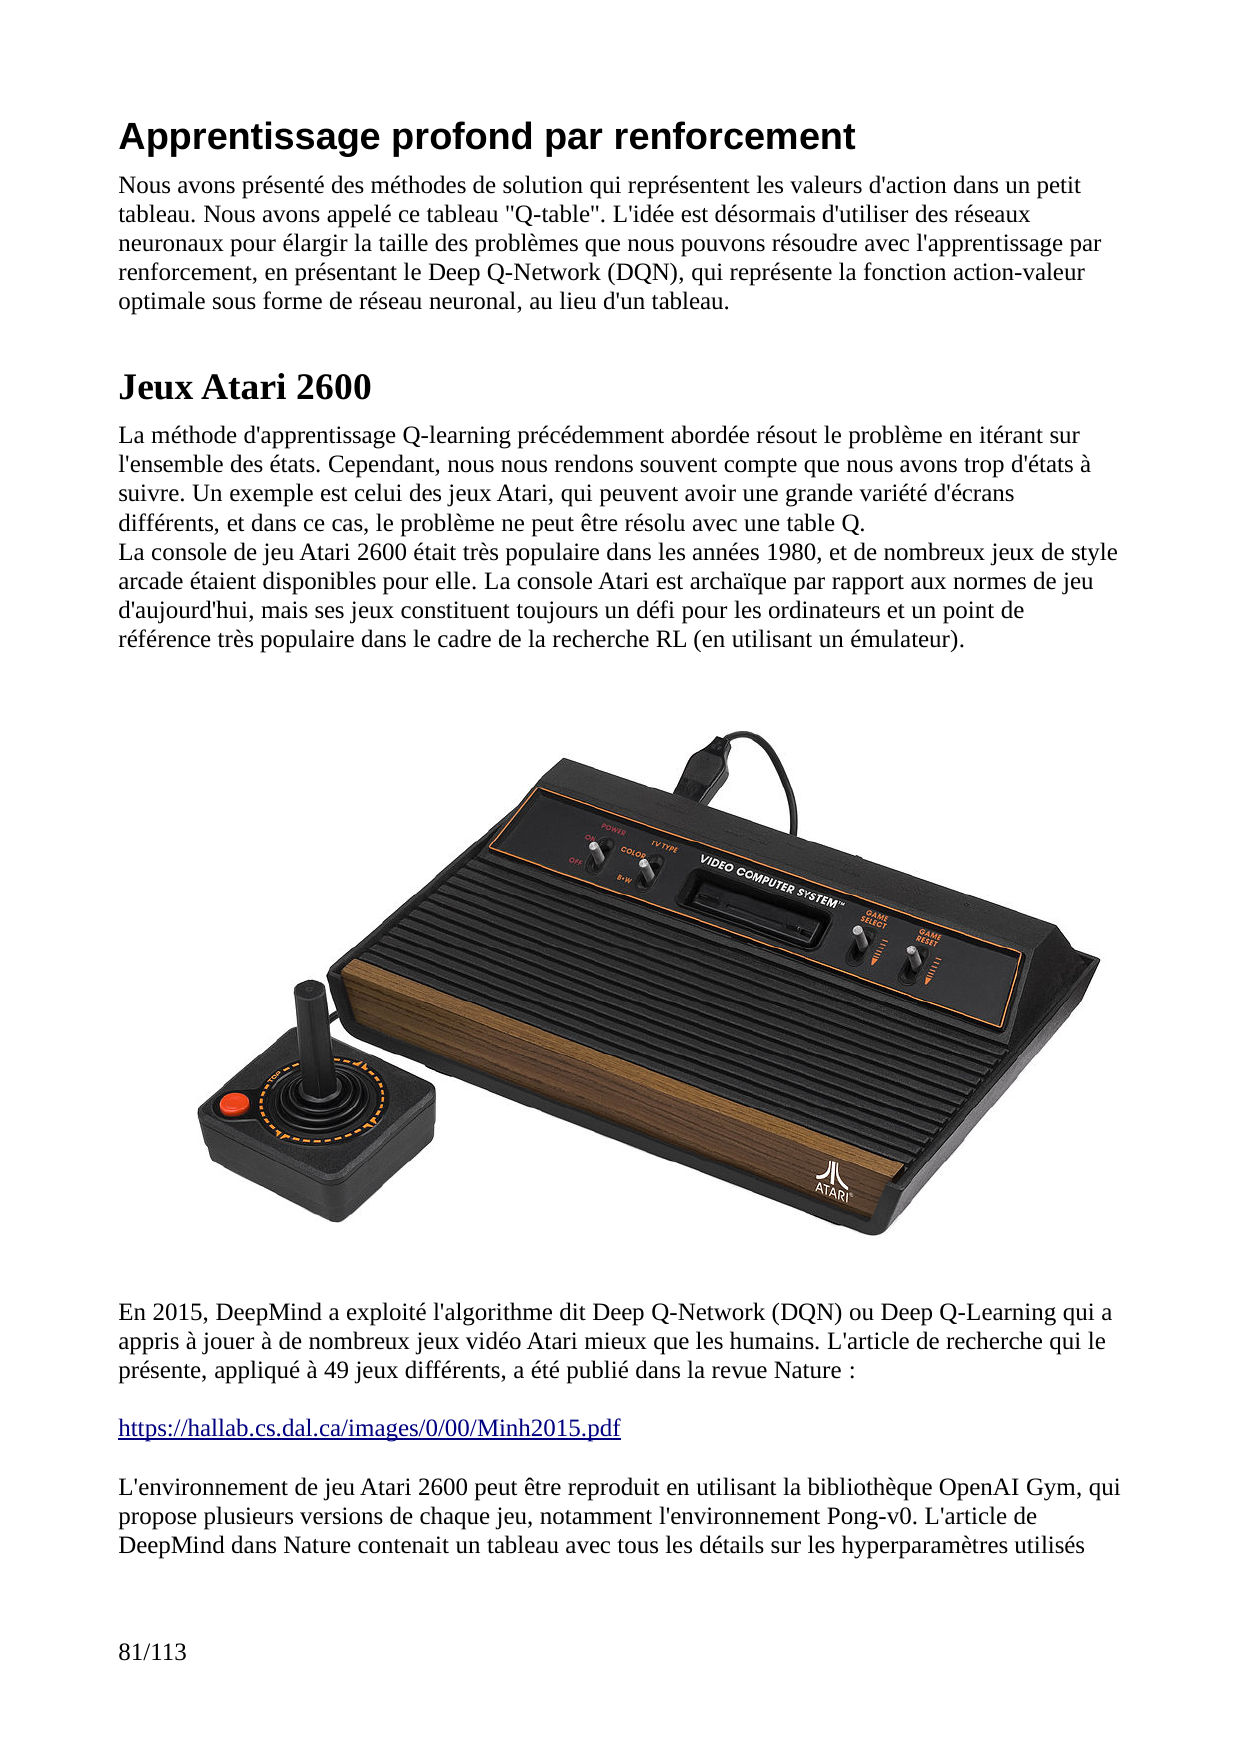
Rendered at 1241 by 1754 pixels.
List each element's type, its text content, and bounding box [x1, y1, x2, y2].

text La console de jeu Atari 2600 était très populaire dans les années 1980, et de nombreux jeux de style arcade étaient disponibles pour elle. La console Atari est archaïque par rapport aux normes de jeu d'aujourd'hui, mais ses jeux constituent toujours un défi pour les ordinateurs et un point de référence très populaire dans le cadre de la recherche RL (en utilisant un émulateur). [118, 536, 1122, 653]
text Nous avons présenté des méthodes de solution qui représentent les valeurs d'action dans un petit tableau. Nous avons appelé ce tableau "Q-table". L'idée est désormais d'utiliser des réseaux neuronaux pour élargir la taille des problèmes que nous pouvons résoudre avec l'apprentissage par renforcement, en présentant le Deep Q-Network (DQN), qui représente la fonction action-valeur optimale sous forme de réseau neuronal, au lieu d'un tableau. [118, 169, 1122, 315]
picture [118, 681, 1123, 1268]
subtitle Jeux Atari 2600 [118, 365, 1122, 408]
text L'environnement de jeu Atari 2600 peut être reproduit en utilisant la bibliothèque OpenAI Gym, qui propose plusieurs versions de chaque jeu, notamment l'environnement Pong-v0. L'article de DeepMind dans Nature contenait un tableau avec tous les détails sur les hyperparamètres utilisés [118, 1471, 1122, 1559]
text La méthode d'apprentissage Q-learning précédemment abordée résout le problème en itérant sur l'ensemble des états. Cependant, nous nous rendons souvent compte que nous avons trop d'états à suivre. Un exemple est celui des jeux Atari, qui peuvent avoir une grande variété d'écrans différents, et dans ce cas, le problème ne peut être résolu avec une table Q. [118, 420, 1122, 536]
text En 2015, DeepMind a exploité l'algorithme dit Deep Q-Network (DQN) ou Deep Q-Learning qui a appris à jouer à de nombreux jeux vidéo Atari mieux que les humains. L'article de recherche qui le présente, appliqué à 49 jeux différents, a été publié dans la revue Nature : [118, 1297, 1122, 1384]
text https://hallab.cs.dal.ca/images/0/00/Minh2015.pdf [118, 1413, 1122, 1442]
subtitle Apprentissage profond par renforcement [118, 113, 1122, 157]
